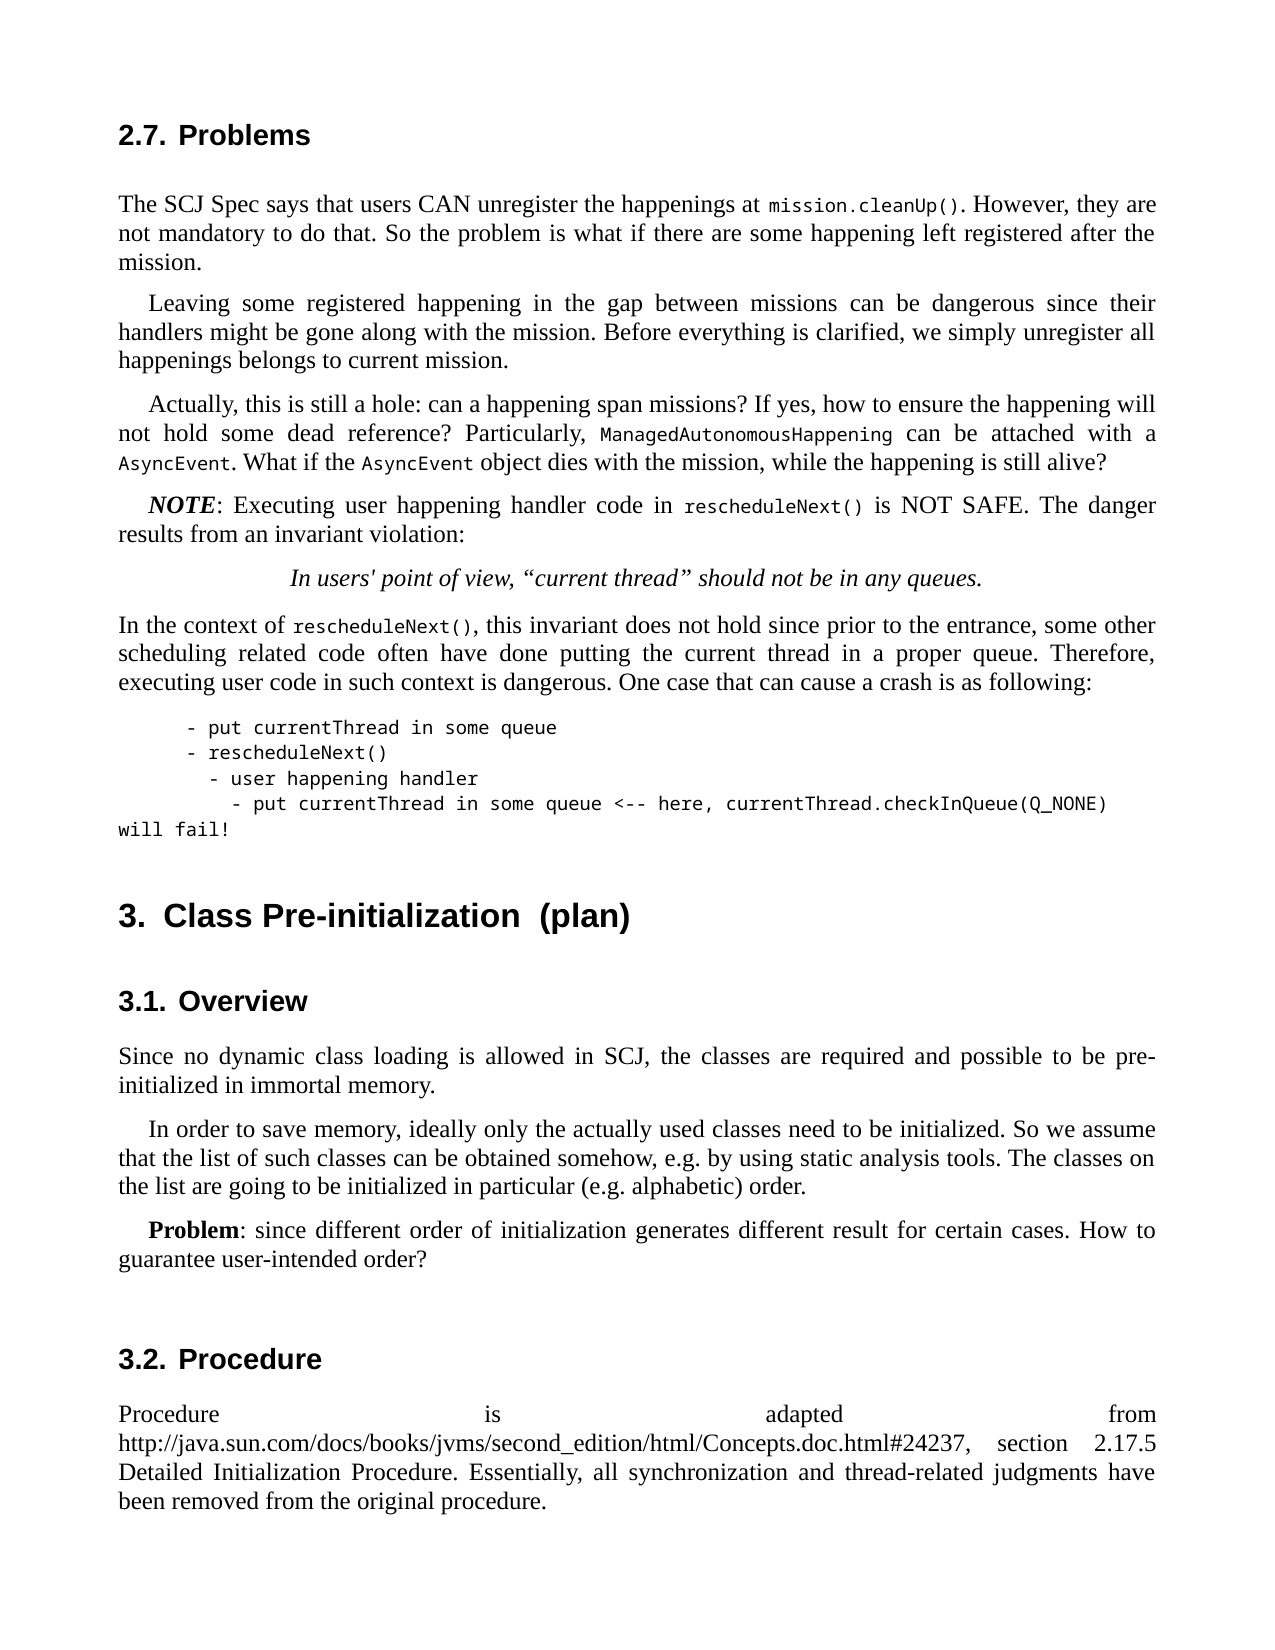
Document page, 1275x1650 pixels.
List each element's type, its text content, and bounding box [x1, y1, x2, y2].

subtitle Problems [118, 118, 1157, 152]
text Procedure is adapted from http://java.sun.com/docs/books/jvms/second_edition/html/Concepts.doc.html#24237, section 2.17.5 Detailed Initialization Procedure. Essentially, all synchronization and thread-related judgments have been removed from the original procedure. [118, 1399, 1157, 1514]
text - rescheduleNext() [118, 739, 1157, 765]
text The SCJ Spec says that users CAN unregister the happenings at mission.cleanUp(). However, they are not mandatory to do that. So the problem is what if there are some happening left registered after the mission. [118, 189, 1157, 275]
text Leaving some registered happening in the gap between missions can be dangerous since their handlers might be gone along with the mission. Before everything is clarified, we simply unregister all happenings belongs to current mission. [118, 288, 1157, 374]
text In users' point of view, “current thread” should not be in any queues. [118, 563, 1157, 592]
text - put currentThread in some queue [118, 714, 1157, 739]
text - user happening handler [118, 765, 1157, 791]
text In order to save memory, ideally only the actually used classes need to be initialized. So we assume that the list of such classes can be obtained somehow, e.g. by using static analysis tools. The classes on the list are going to be initialized in particular (e.g. alphabetic) order. [118, 1114, 1157, 1200]
text NOTE: Executing user happening handler code in rescheduleNext() is NOT SAFE. The danger results from an invariant violation: [118, 490, 1157, 548]
subtitle Class Pre-initialization (plan) [118, 896, 1157, 934]
text In the context of rescheduleNext(), this invariant does not hold since prior to the entrance, some other scheduling related code often have done putting the current thread in a proper queue. Therefore, executing user code in such context is dangerous. One case that can cause a crash is as following: [118, 610, 1157, 696]
text Actually, this is still a hole: can a happening span missions? If yes, how to ensure the happening will not hold some dead reference? Particularly, ManagedAutonomousHappening can be attached with a AsyncEvent. What if the AsyncEvent object dies with the mission, while the happening is still alive? [118, 389, 1157, 475]
text Problem: since different order of initialization generates different result for certain cases. How to guarantee user-intended order? [118, 1215, 1157, 1273]
text - put currentThread in some queue <-- here, currentThread.checkInQueue(Q_NONE) will fail! [118, 791, 1157, 842]
subtitle Overview [118, 984, 1157, 1017]
subtitle Procedure [118, 1342, 1157, 1376]
text Since no dynamic class loading is allowed in SCJ, the classes are required and possible to be pre-initialized in immortal memory. [118, 1041, 1157, 1099]
